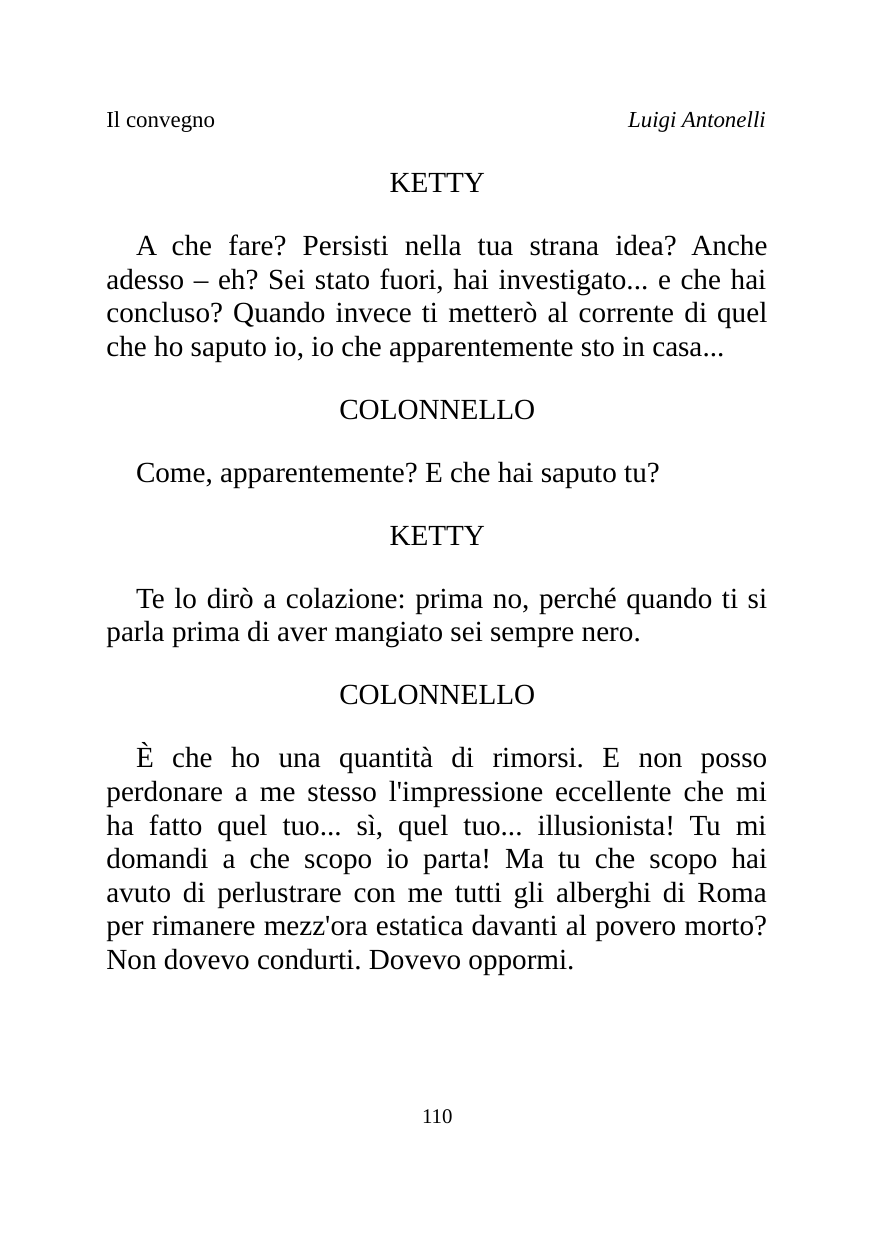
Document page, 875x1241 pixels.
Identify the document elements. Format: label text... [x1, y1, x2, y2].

text A che fare? Persisti nella tua strana idea? Anche adesso – eh? Sei stato fuori, hai investigato... e che hai concluso? Quando invece ti metterò al corrente di quel che ho saputo io, io che apparentemente sto in casa... [106, 228, 768, 362]
text Te lo dirò a colazione: prima no, perché quando ti si parla prima di aver mangiato sei sempre nero. [106, 581, 768, 648]
text È che ho una quantità di rimorsi. E non posso perdonare a me stesso l'impressione eccellente che mi ha fatto quel tuo... sì, quel tuo... illusionista! Tu mi domandi a che scopo io parta! Ma tu che scopo hai avuto di perlustrare con me tutti gli alberghi di Roma per rimanere mezz'ora estatica davanti al povero morto? Non dovevo condurti. Dovevo oppormi. [106, 741, 768, 975]
text COLONNELLO [106, 392, 768, 425]
text KETTY [106, 165, 768, 199]
text Come, apparentemente? E che hai saputo tu? [106, 455, 768, 488]
text KETTY [106, 518, 768, 551]
text COLONNELLO [106, 677, 768, 711]
